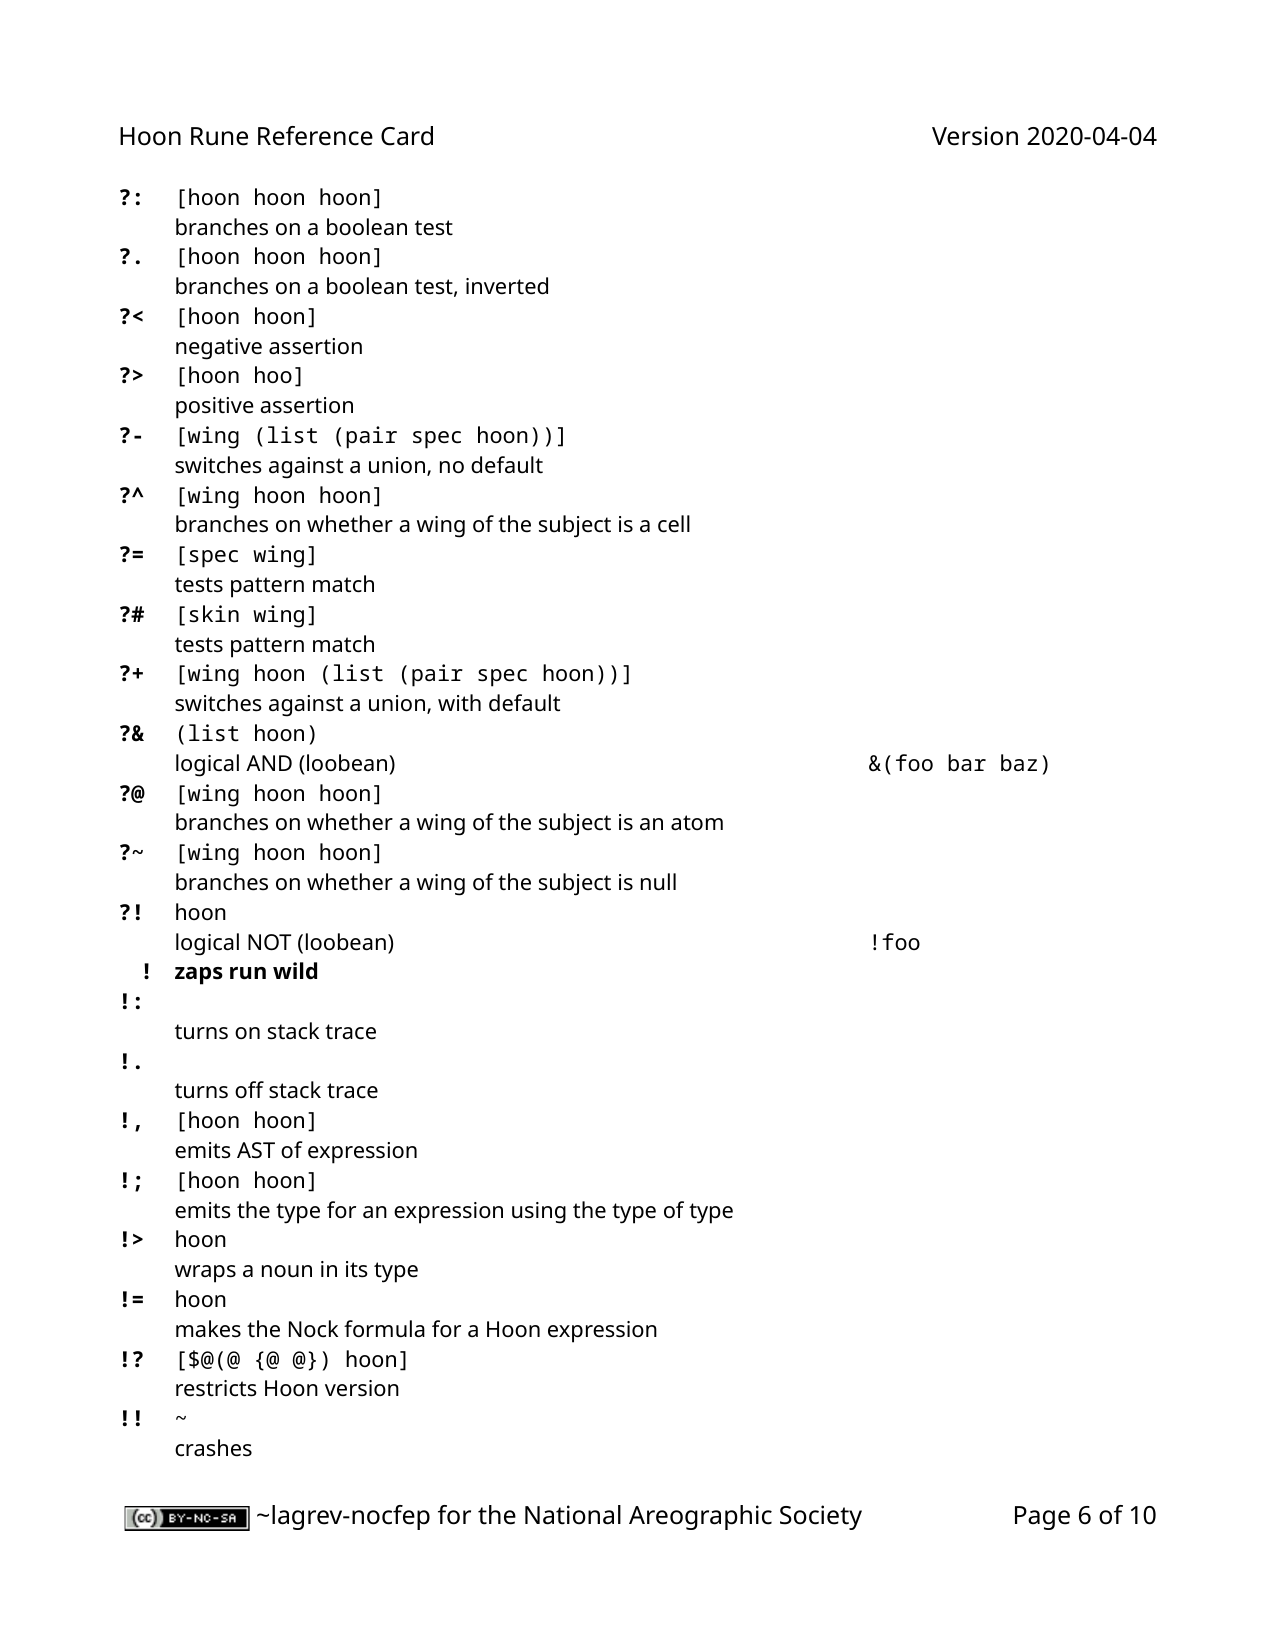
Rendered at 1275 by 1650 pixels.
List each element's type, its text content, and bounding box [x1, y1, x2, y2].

table_cell [wing hoon hoon] [174, 778, 1157, 807]
table_cell [hoon hoon] [174, 1105, 1157, 1135]
table_cell [118, 1135, 174, 1165]
table_cell !. [118, 1046, 174, 1075]
table_cell [wing hoon hoon] [174, 480, 1157, 509]
table_cell ! [118, 956, 174, 986]
table_cell switches against a union, with default [174, 688, 1157, 718]
table_cell logical AND (loobean) [174, 748, 868, 777]
table_cell [868, 897, 1157, 926]
table_cell turns on stack trace [174, 1016, 1157, 1046]
table_cell !! [118, 1403, 174, 1433]
table_cell ?. [118, 241, 174, 271]
table_cell [hoon hoon hoon] [174, 241, 1157, 271]
table_cell ?- [118, 420, 174, 450]
table_cell [118, 867, 174, 897]
table_cell ?& [118, 718, 174, 748]
table_cell [hoon hoo] [174, 360, 1157, 390]
table_cell ?@ [118, 778, 174, 807]
table_cell [118, 1075, 174, 1105]
table_cell emits the type for an expression using the type of type [174, 1195, 1157, 1224]
table_cell ?: [118, 182, 174, 211]
table_cell branches on whether a wing of the subject is a cell [174, 509, 1157, 539]
table_cell switches against a union, no default [174, 450, 1157, 479]
table_cell ?= [118, 539, 174, 569]
table_cell hoon [174, 897, 868, 926]
table_cell emits AST of expression [174, 1135, 1157, 1165]
table_cell [118, 271, 174, 301]
table_cell ?^ [118, 480, 174, 509]
table_cell ?! [118, 897, 174, 926]
table_cell ?+ [118, 658, 174, 688]
table_cell logical NOT (loobean) [174, 926, 868, 956]
table_cell tests pattern match [174, 569, 1157, 599]
table_cell ?# [118, 599, 174, 628]
table_cell &(foo bar baz) [868, 748, 1157, 777]
table_cell ~ [174, 1403, 1157, 1433]
table_cell !foo [868, 926, 1157, 956]
table_cell branches on a boolean test, inverted [174, 271, 1157, 301]
table_cell [hoon hoon] [174, 1165, 1157, 1194]
table_cell (list hoon) [174, 718, 868, 748]
table_cell [118, 569, 174, 599]
table_cell [118, 748, 174, 777]
table_cell [174, 986, 1157, 1016]
table_cell zaps run wild [174, 956, 1157, 986]
table_cell [118, 1433, 174, 1463]
table_cell turns off stack trace [174, 1075, 1157, 1105]
table_cell makes the Nock formula for a Hoon expression [174, 1314, 1157, 1343]
table_cell branches on whether a wing of the subject is null [174, 867, 1157, 897]
table_cell branches on a boolean test [174, 211, 1157, 241]
table_cell [118, 1254, 174, 1284]
table_cell [118, 1373, 174, 1403]
table_cell [wing (list (pair spec hoon))] [174, 420, 1157, 450]
table_cell !; [118, 1165, 174, 1194]
table_cell !> [118, 1224, 174, 1254]
table_cell crashes [174, 1433, 1157, 1463]
table_cell hoon [174, 1224, 1157, 1254]
picture [124, 1506, 250, 1531]
table_cell !? [118, 1344, 174, 1373]
table_cell !, [118, 1105, 174, 1135]
table_cell [118, 450, 174, 479]
table_cell restricts Hoon version [174, 1373, 1157, 1403]
table_cell [118, 1016, 174, 1046]
table_cell ?~ [118, 837, 174, 867]
table_cell wraps a noun in its type [174, 1254, 1157, 1284]
table_cell [118, 807, 174, 837]
table_cell !: [118, 986, 174, 1016]
table_cell [118, 1195, 174, 1224]
table_cell [wing hoon (list (pair spec hoon))] [174, 658, 1157, 688]
table_cell != [118, 1284, 174, 1314]
table_cell [118, 211, 174, 241]
table_cell ?< [118, 301, 174, 331]
table_cell hoon [174, 1284, 1157, 1314]
table_cell [$@(@ {@ @}) hoon] [174, 1344, 1157, 1373]
table_cell [118, 331, 174, 360]
table_cell [174, 1046, 1157, 1075]
table_cell [118, 688, 174, 718]
table_cell tests pattern match [174, 629, 1157, 658]
table_cell [118, 1314, 174, 1343]
table_cell [118, 629, 174, 658]
table_cell [skin wing] [174, 599, 1157, 628]
table_cell [868, 718, 1157, 748]
table_cell [118, 390, 174, 420]
table_cell [hoon hoon hoon] [174, 182, 1157, 211]
table_cell positive assertion [174, 390, 1157, 420]
table_cell negative assertion [174, 331, 1157, 360]
table_cell [118, 926, 174, 956]
table_cell ?> [118, 360, 174, 390]
table_cell [wing hoon hoon] [174, 837, 1157, 867]
table_cell branches on whether a wing of the subject is an atom [174, 807, 1157, 837]
table_cell [118, 509, 174, 539]
table_cell [hoon hoon] [174, 301, 1157, 331]
table_cell [spec wing] [174, 539, 1157, 569]
